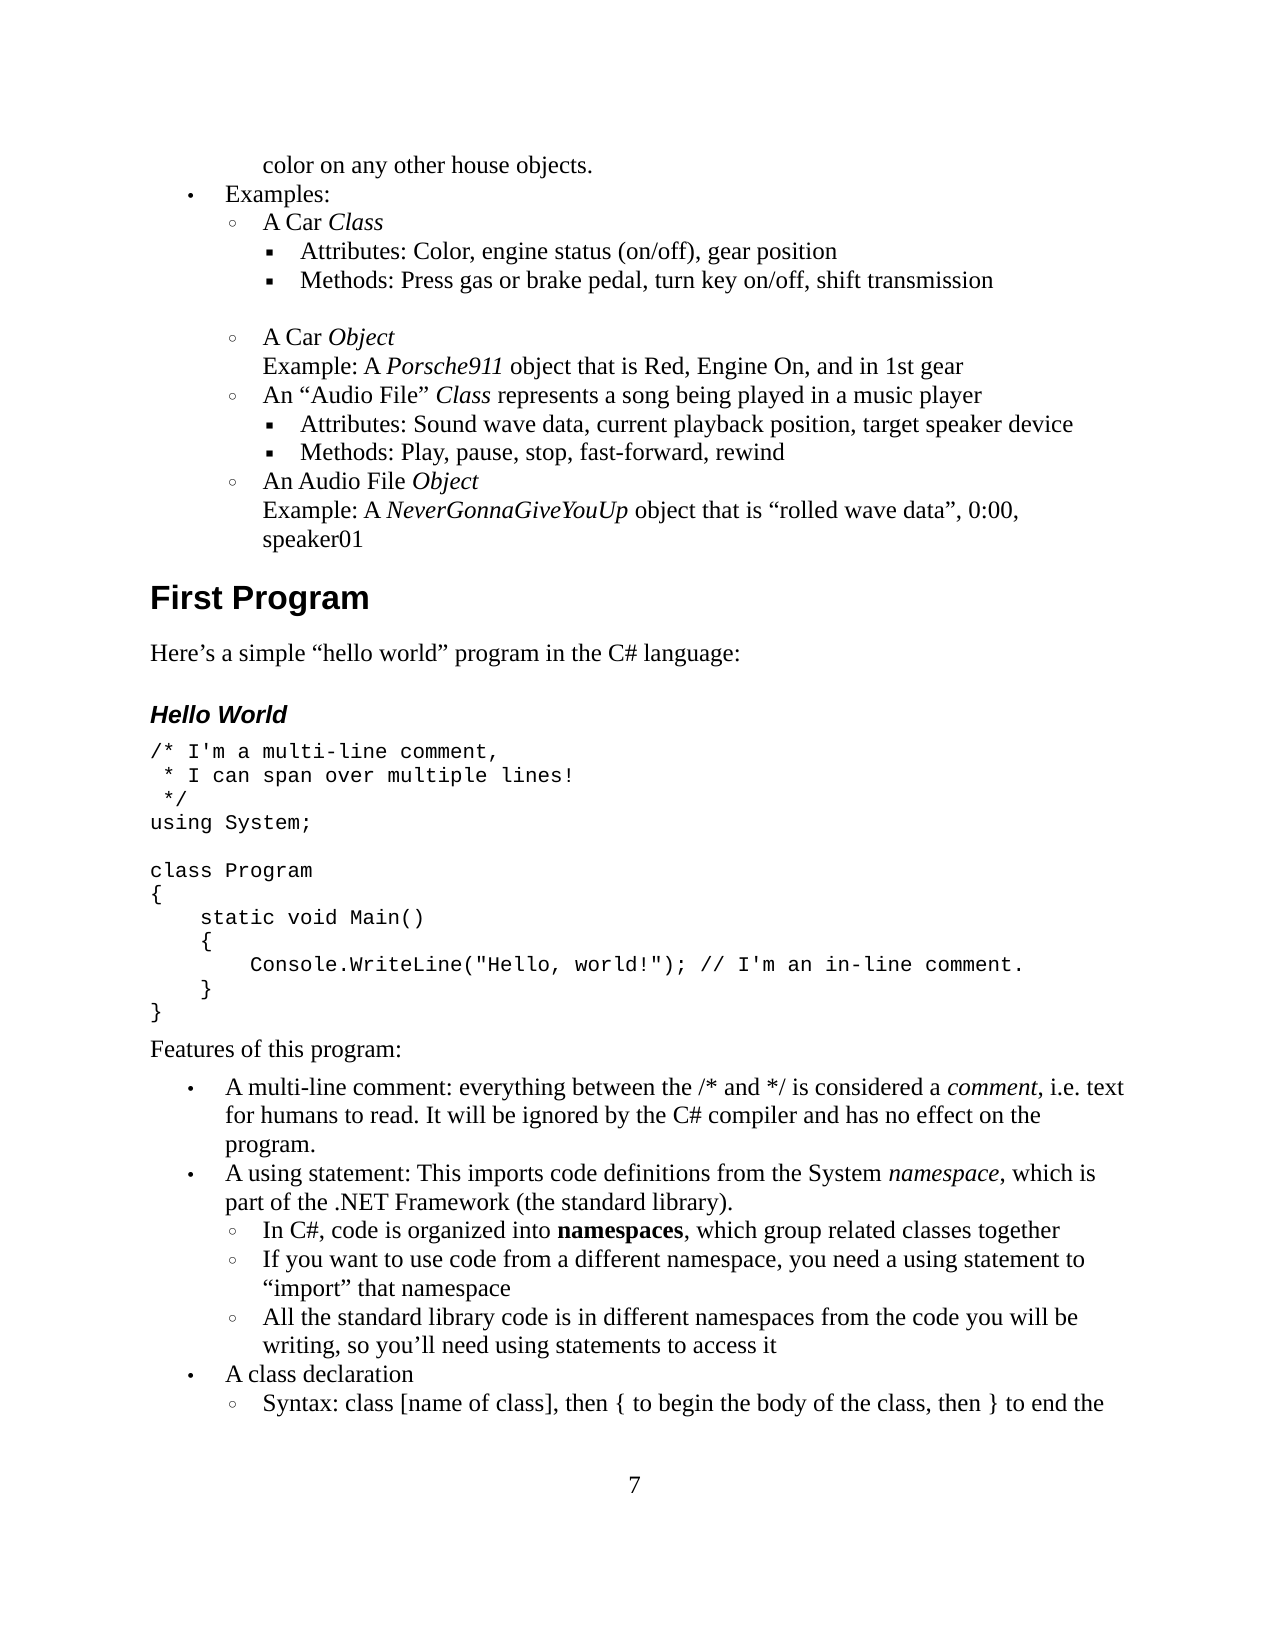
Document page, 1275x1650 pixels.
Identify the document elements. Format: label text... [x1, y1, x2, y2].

list A using statement: This imports code definitions from the System namespace, which is part of the .NET Framework (the standard library). [187, 1158, 1125, 1216]
list color on any other house objects. [225, 150, 1125, 179]
list In C#, code is organized into namespaces, which group related classes together [225, 1216, 1125, 1244]
list Methods: Play, pause, stop, fast-forward, rewind [262, 437, 1125, 466]
text } [150, 978, 1125, 1001]
text class Program [150, 859, 1125, 883]
list An Audio File Object Example: A NeverGonnaGiveYouUp object that is “rolled wave data”, 0:00, speaker01 [225, 466, 1125, 552]
list An “Audio File” Class represents a song being played in a music player [225, 380, 1125, 409]
list A class declaration [187, 1359, 1125, 1388]
list Methods: Press gas or brake pedal, turn key on/off, shift transmission [262, 265, 1125, 322]
text */ [150, 789, 1125, 812]
subtitle Hello World [150, 700, 1125, 729]
text Features of this program: [150, 1034, 1125, 1063]
text { [150, 883, 1125, 907]
text * I can span over multiple lines! [150, 765, 1125, 789]
list A Car Class [225, 207, 1125, 236]
list If you want to use code from a different namespace, you need a using statement to “import” that namespace [225, 1244, 1125, 1302]
text /* I'm a multi-line comment, [150, 741, 1125, 765]
list Attributes: Color, engine status (on/off), gear position [262, 236, 1125, 265]
text using System; [150, 812, 1125, 836]
list A Car Object Example: A Porsche911 object that is Red, Engine On, and in 1st gear [225, 322, 1125, 380]
list Examples: [187, 179, 1125, 207]
text } [150, 1001, 1125, 1025]
list Attributes: Sound wave data, current playback position, target speaker device [262, 409, 1125, 437]
text Console.WriteLine("Hello, world!"); // I'm an in-line comment. [150, 954, 1125, 978]
subtitle First Program [150, 577, 1125, 616]
list A multi-line comment: everything between the /* and */ is considered a comment, i.e. text for humans to read. It will be ignored by the C# compiler and has no effect on the program. [187, 1072, 1125, 1158]
list All the standard library code is in different namespaces from the code you will be writing, so you’ll need using statements to access it [225, 1302, 1125, 1359]
text Here’s a simple “hello world” program in the C# language: [150, 638, 1125, 666]
text { [150, 931, 1125, 954]
list Syntax: class [name of class], then { to begin the body of the class, then } to end the [225, 1388, 1125, 1417]
text static void Main() [150, 907, 1125, 931]
